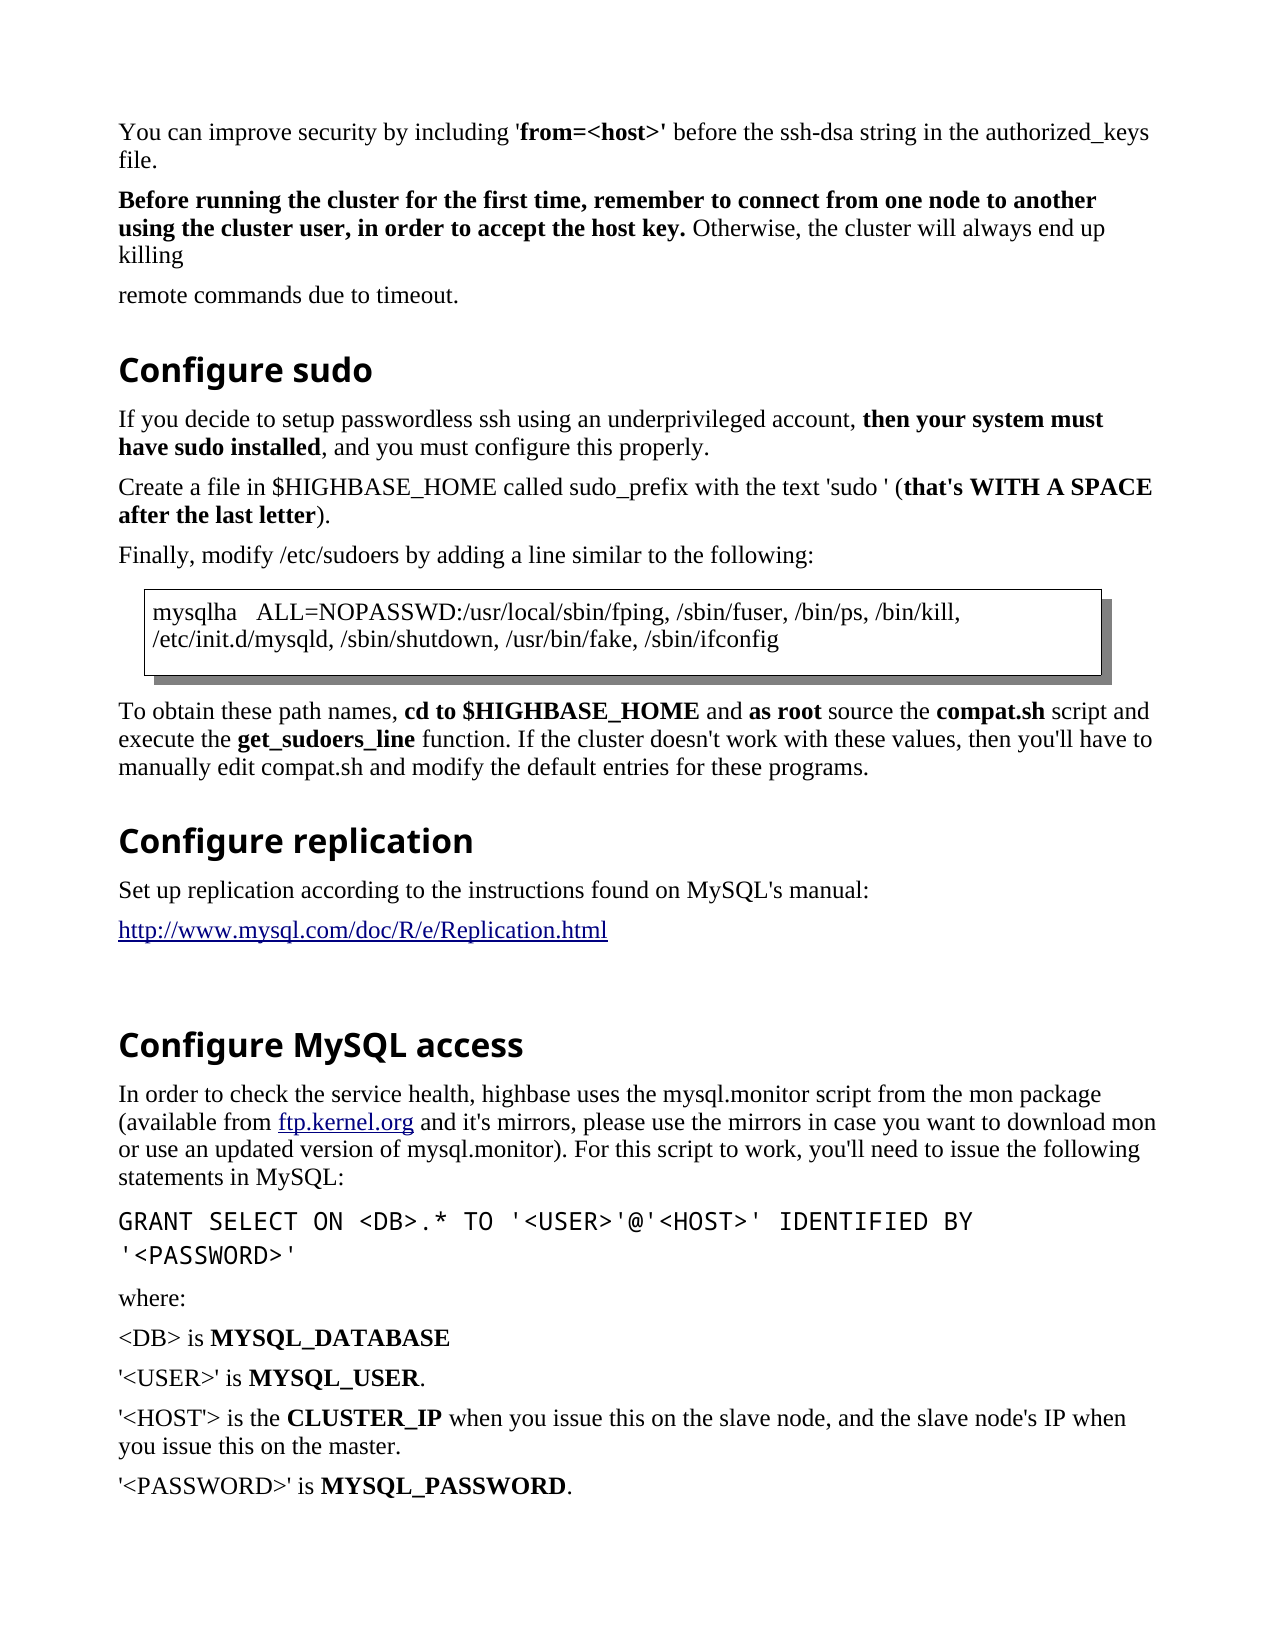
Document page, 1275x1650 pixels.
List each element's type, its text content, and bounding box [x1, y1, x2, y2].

text Set up replication according to the instructions found on MySQL's manual: [118, 876, 1157, 904]
text http://www.mysql.com/doc/R/e/Replication.html [118, 916, 1157, 944]
text You can improve security by including 'from=<host>' before the ssh-dsa string in the authorized_keys file. [118, 118, 1157, 173]
text If you decide to setup passwordless ssh using an underprivileged account, then your system must have sudo installed, and you must configure this properly. [118, 405, 1157, 461]
text GRANT SELECT ON <DB>.* TO '<USER>'@'<HOST>' IDENTIFIED BY '<PASSWORD>' [118, 1203, 1157, 1271]
text '<PASSWORD>' is MYSQL_PASSWORD. [118, 1472, 1157, 1500]
text <DB> is MYSQL_DATABASE [118, 1324, 1157, 1352]
subtitle Configure MySQL access [118, 1022, 1157, 1067]
text '<USER>' is MYSQL_USER. [118, 1364, 1157, 1392]
text Before running the cluster for the first time, remember to connect from one node to another using the cluster user, in order to accept the host key. Otherwise, the cluster will always end up killing [118, 186, 1157, 269]
text To obtain these path names, cd to $HIGHBASE_HOME and as root source the compat.sh script and execute the get_sudoers_line function. If the cluster doesn't work with these values, then you'll have to manually edit compat.sh and modify the default entries for these programs. [118, 581, 1157, 780]
text '<HOST'> is the CLUSTER_IP when you issue this on the slave node, and the slave node's IP when you issue this on the master. [118, 1404, 1157, 1460]
text Create a file in $HIGHBASE_HOME called sudo_prefix with the text 'sudo ' (that's WITH A SPACE after the last letter). [118, 473, 1157, 528]
text remote commands due to timeout. [118, 282, 1157, 309]
text where: [118, 1284, 1157, 1312]
text mysqlha ALL=NOPASSWD:/usr/local/sbin/fping, /sbin/fuser, /bin/ps, /bin/kill, /etc/init.d/mysqld, /sbin/shutdown, /usr/bin/fake, /sbin/ifconfig [152, 598, 1092, 653]
text In order to check the service health, highbase uses the mysql.monitor script from the mon package (available from ftp.kernel.org and it's mirrors, please use the mirrors in case you want to download mon or use an updated version of mysql.monitor). For this script to work, you'll need to issue the following statements in MySQL: [118, 1080, 1157, 1191]
subtitle Configure sudo [118, 347, 1157, 393]
text Finally, modify /etc/sudoers by adding a line similar to the following: [118, 541, 1157, 569]
subtitle Configure replication [118, 818, 1157, 864]
